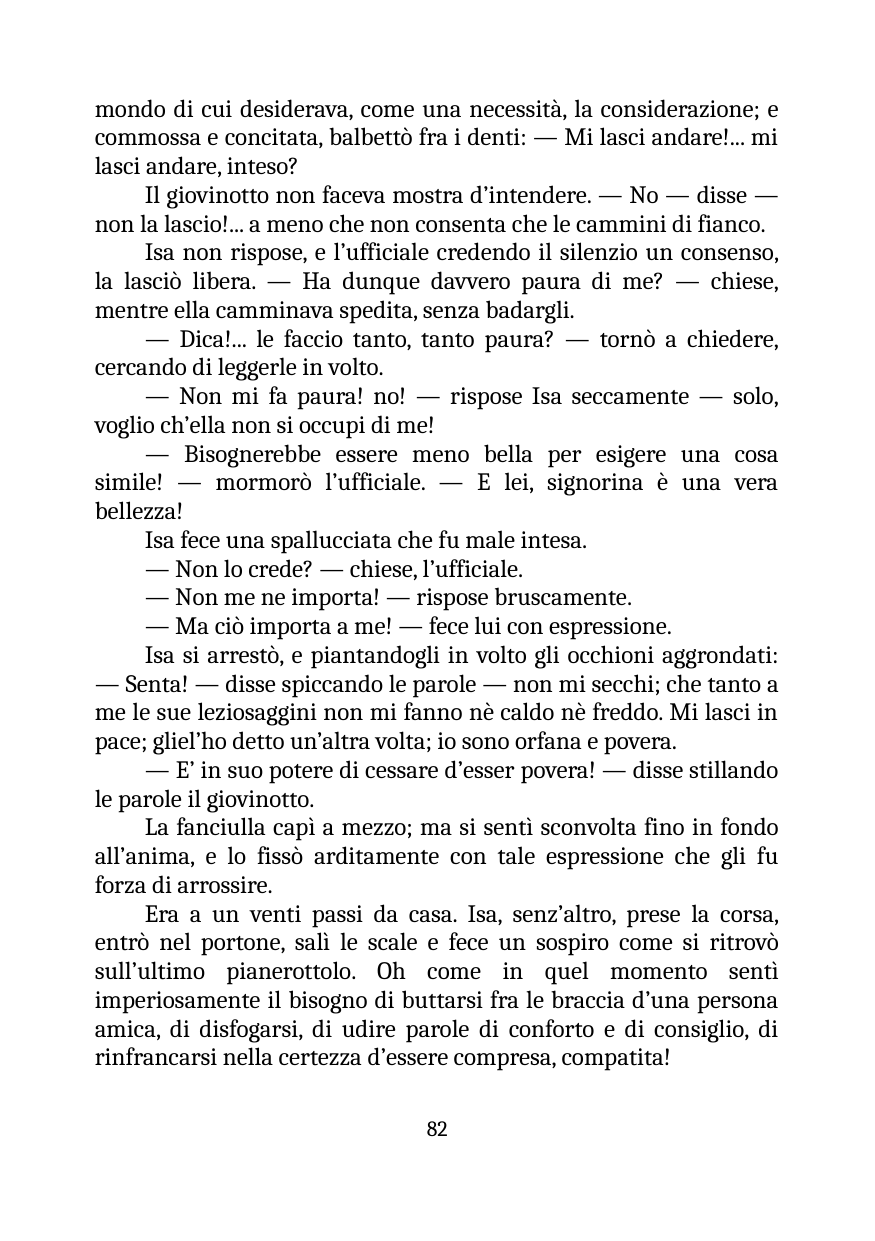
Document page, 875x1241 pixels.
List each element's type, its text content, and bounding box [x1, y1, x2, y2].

text Isa fece una spallucciata che fu male intesa. [94, 526, 779, 554]
text — Non me ne importa! — rispose bruscamente. [94, 583, 779, 612]
text mondo di cui desiderava, come una necessità, la considerazione; e commossa e concitata, balbettò fra i denti: — Mi lasci andare!... mi lasci andare, inteso? [94, 94, 779, 181]
text Era a un venti passi da casa. Isa, senz’altro, prese la corsa, entrò nel portone, salì le scale e fece un sospiro come si ritrovò sull’ultimo pianerottolo. Oh come in quel momento sentì imperiosamente il bisogno di buttarsi fra le braccia d’una persona amica, di disfogarsi, di udire parole di conforto e di consiglio, di rinfrancarsi nella certezza d’essere compresa, compatita! [94, 899, 779, 1072]
text — Bisognerebbe essere meno bella per esigere una cosa simile! — mormorò l’ufficiale. — E lei, signorina è una vera bellezza! [94, 439, 779, 526]
text — E’ in suo potere di cessare d’esser povera! — disse stillando le parole il giovinotto. [94, 756, 779, 813]
text Isa non rispose, e l’ufficiale credendo il silenzio un consenso, la lasciò libera. — Ha dunque davvero paura di me? — chiese, mentre ella camminava spedita, senza badargli. [94, 238, 779, 324]
text Isa si arrestò, e piantandogli in volto gli occhioni aggrondati: — Senta! — disse spiccando le parole — non mi secchi; che tanto a me le sue leziosaggini non mi fanno nè caldo nè freddo. Mi lasci in pace; gliel’ho detto un’altra volta; io sono orfana e povera. [94, 641, 779, 756]
text — Ma ciò importa a me! — fece lui con espressione. [94, 612, 779, 641]
text — Non lo crede? — chiese, l’ufficiale. [94, 554, 779, 583]
text — Non mi fa paura! no! — rispose Isa seccamente — solo, voglio ch’ella non si occupi di me! [94, 382, 779, 439]
text — Dica!... le faccio tanto, tanto paura? — tornò a chiedere, cercando di leggerle in volto. [94, 324, 779, 382]
text La fanciulla capì a mezzo; ma si sentì sconvolta fino in fondo all’anima, e lo fissò arditamente con tale espressione che gli fu forza di arrossire. [94, 813, 779, 899]
text Il giovinotto non faceva mostra d’intendere. — No — disse — non la lascio!... a meno che non consenta che le cammini di fianco. [94, 181, 779, 238]
